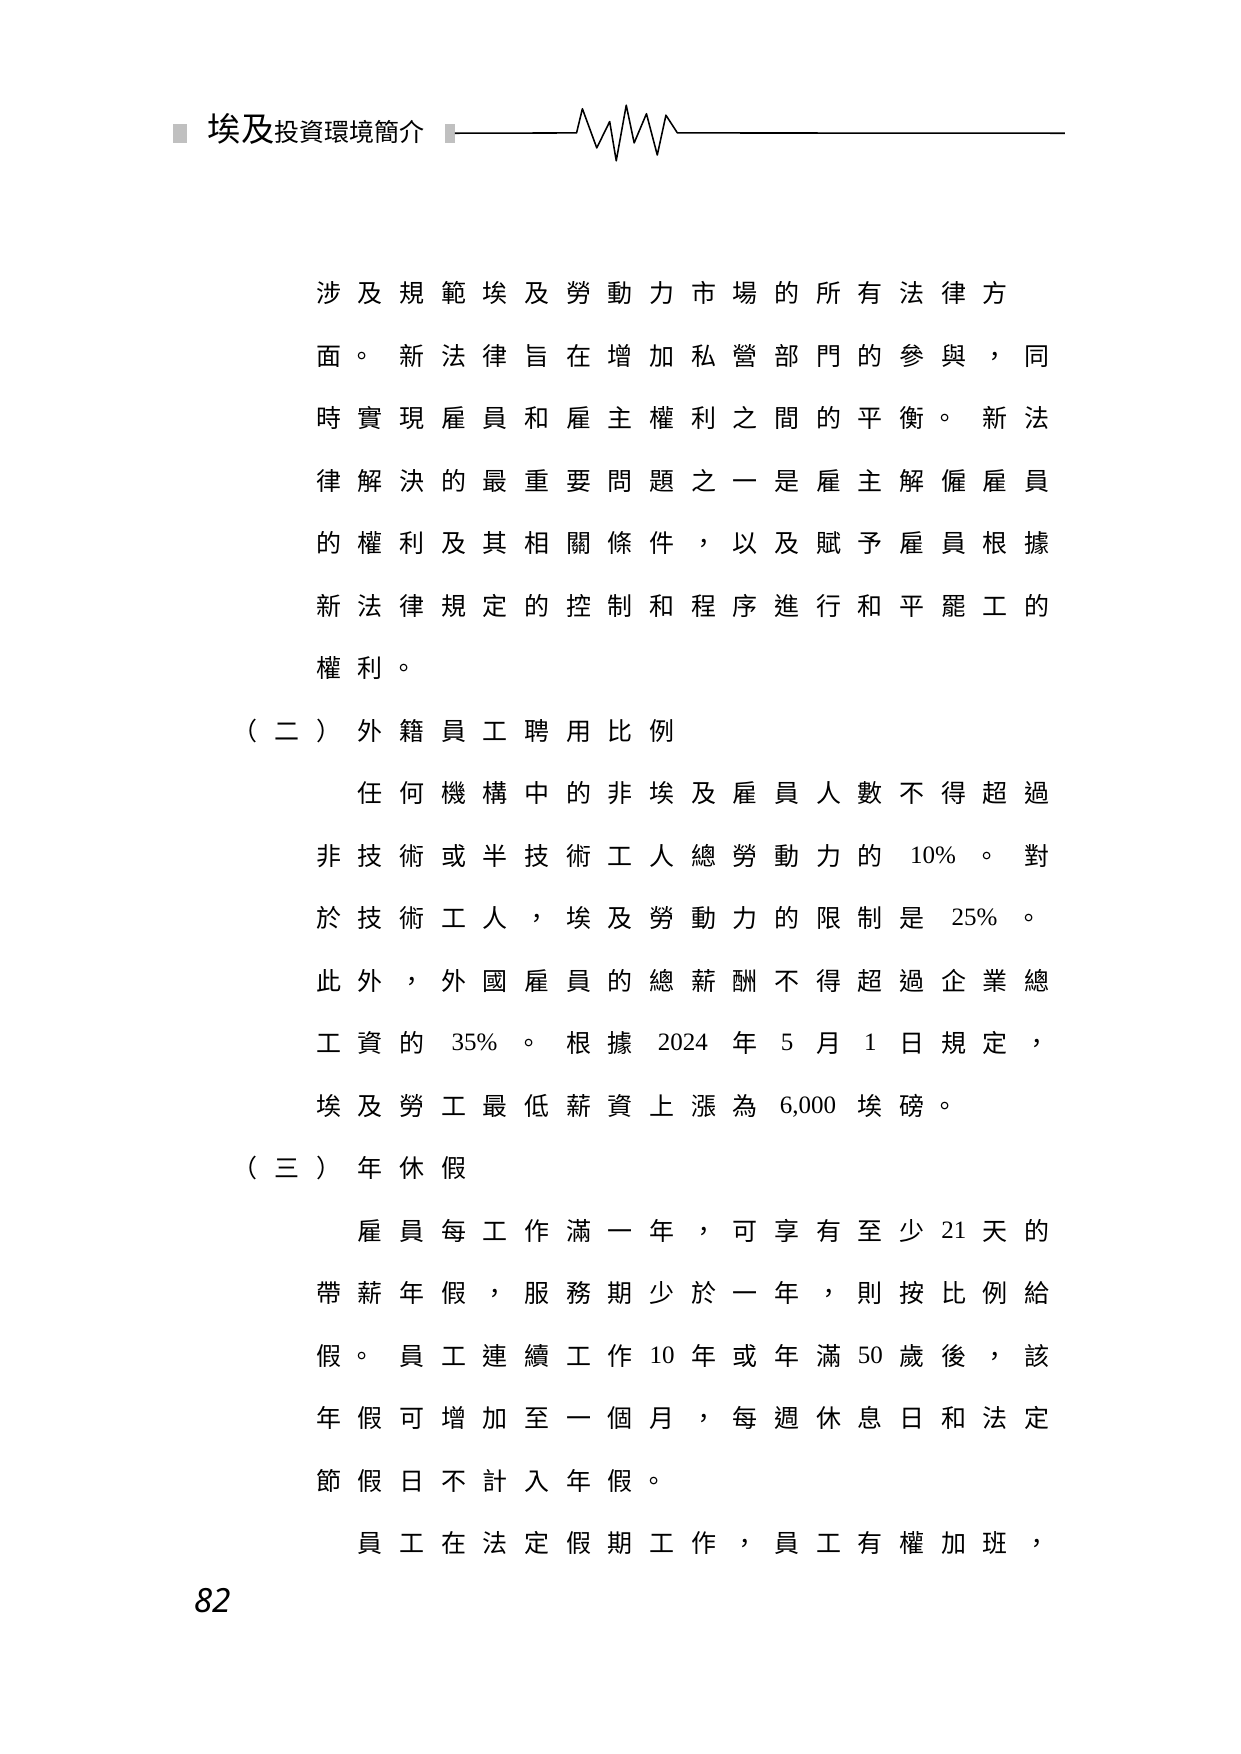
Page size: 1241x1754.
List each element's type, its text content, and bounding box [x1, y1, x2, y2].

text （三）年休假 [207, 1125, 1058, 1188]
text 涉及規範埃及勞動力市場的所有法律方面。新法律旨在增加私營部門的參與，同時實現雇員和雇主權利之間的平衡。新法律解決的最重要問題之一是雇主解僱雇員的權利及其相關條件，以及賦予雇員根據新法律規定的控制和程序進行和平罷工的權利。 [281, 250, 1058, 688]
text 員工在法定假期工作，員工有權加班， [281, 1500, 1058, 1563]
text （二）外籍員工聘用比例 [207, 688, 1058, 750]
text 任何機構中的非埃及雇員人數不得超過非技術或半技術工人總勞動力的10%。對於技術工人，埃及勞動力的限制是25%。此外，外國雇員的總薪酬不得超過企業總工資的35%。根據2024年5月1日規定，埃及勞工最低薪資上漲為6,000埃磅。 [281, 750, 1058, 1125]
text 雇員每工作滿一年，可享有至少21天的帶薪年假，服務期少於一年，則按比例給假。員工連續工作10年或年滿50歲後，該年假可增加至一個月，每週休息日和法定節假日不計入年假。 [281, 1188, 1058, 1500]
